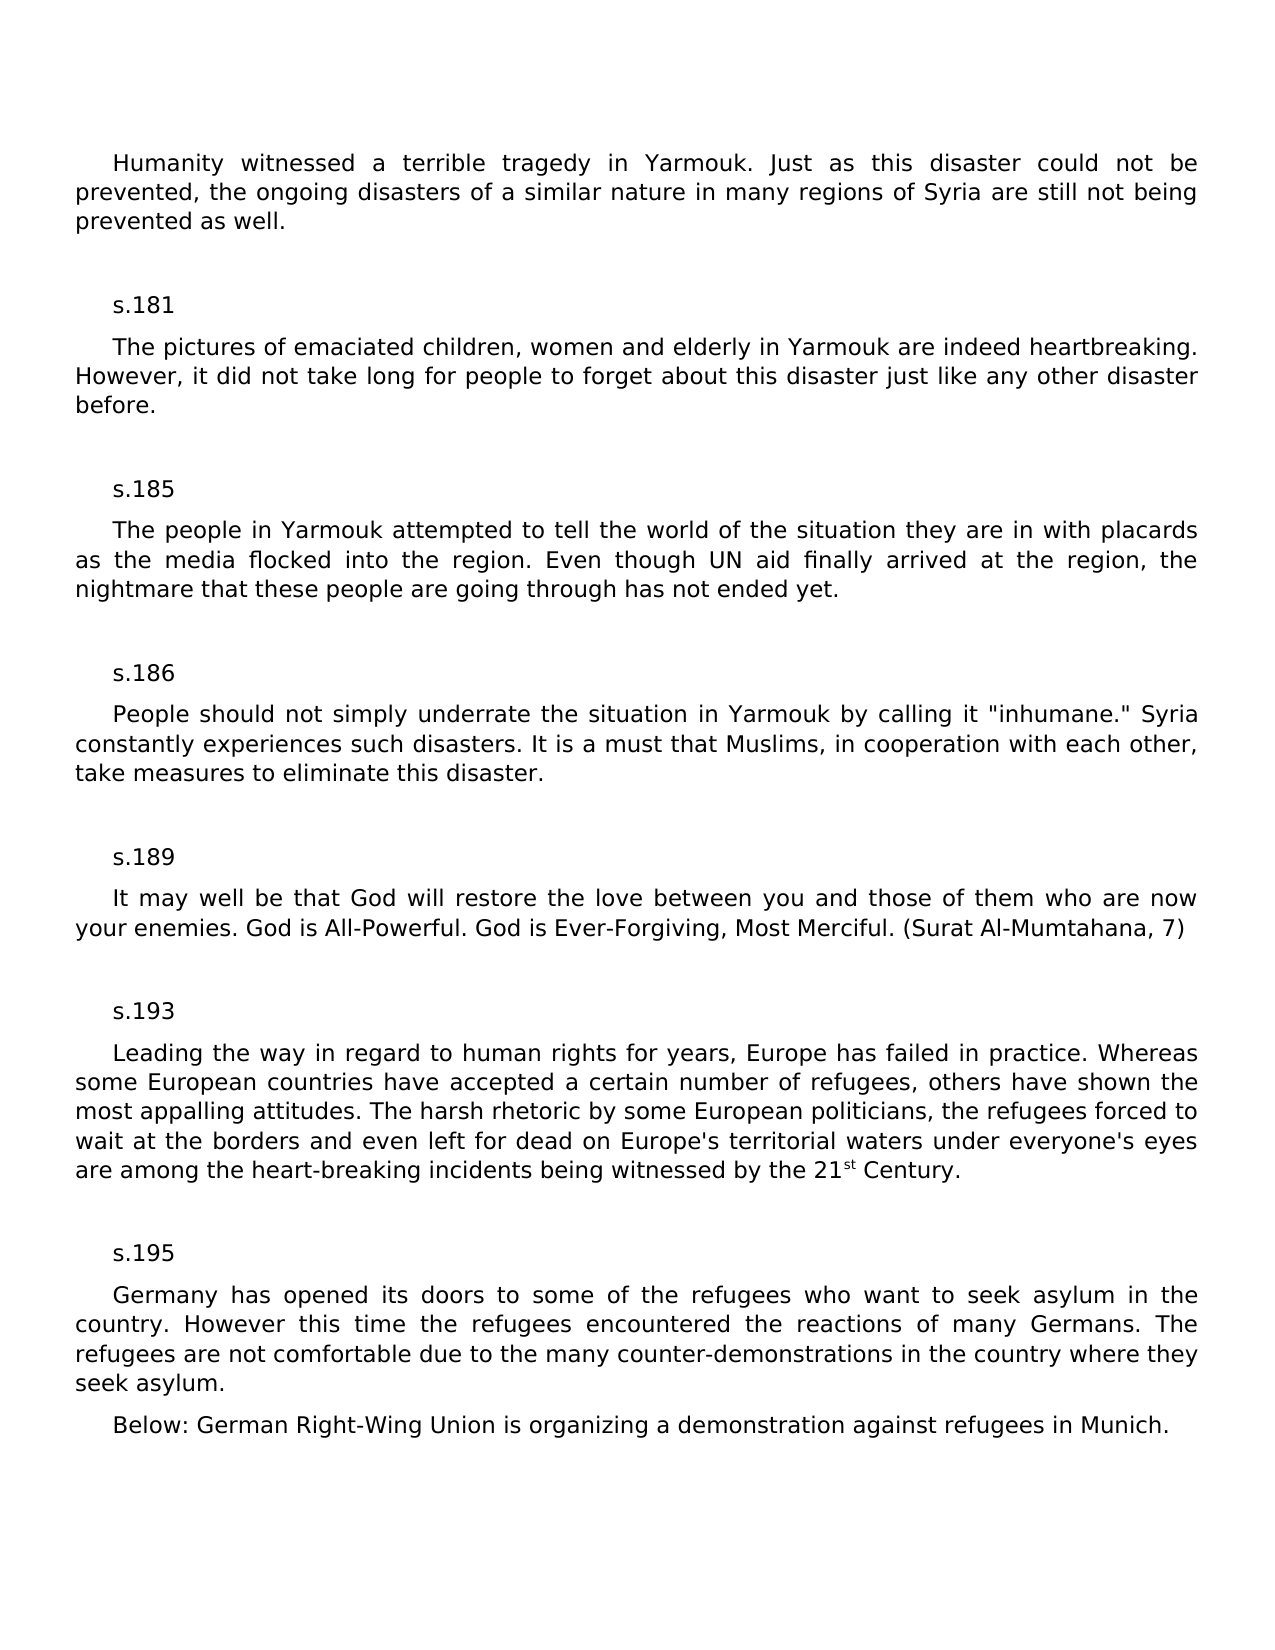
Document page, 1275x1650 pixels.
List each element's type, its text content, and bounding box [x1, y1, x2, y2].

text s.195 [75, 1241, 1200, 1267]
text Below: German Right-Wing Union is organizing a demonstration against refugees in Munich. [75, 1412, 1200, 1439]
text s.189 [75, 844, 1200, 870]
text Germany has opened its doors to some of the refugees who want to seek asylum in the country. However this time the refugees encountered the reactions of many Germans. The refugees are not comfortable due to the many counter-demonstrations in the country where they seek asylum. [75, 1282, 1200, 1397]
text Leading the way in regard to human rights for years, Europe has failed in practice. Whereas some European countries have accepted a certain number of refugees, others have shown the most appalling attitudes. The harsh rhetoric by some European politicians, the refugees forced to wait at the borders and even left for dead on Europe's territorial waters under everyone's eyes are among the heart-breaking incidents being witnessed by the 21st Century. [75, 1040, 1200, 1184]
text s.185 [75, 476, 1200, 503]
text s.193 [75, 998, 1200, 1025]
text s.181 [75, 292, 1200, 319]
text Humanity witnessed a terrible tragedy in Yarmouk. Just as this disaster could not be prevented, the ongoing disasters of a similar nature in many regions of Syria are still not being prevented as well. [75, 150, 1200, 235]
text s.186 [75, 660, 1200, 686]
text It may well be that God will restore the love between you and those of them who are now your enemies. God is All-Powerful. God is Ever-Forgiving, Most Merciful. (Surat Al-Mumtahana, 7) [75, 885, 1200, 941]
text The people in Yarmouk attempted to tell the world of the situation they are in with placards as the media flocked into the region. Even though UN aid finally arrived at the region, the nightmare that these people are going through has not ended yet. [75, 518, 1200, 603]
text The pictures of emaciated children, women and elderly in Yarmouk are indeed heartbreaking. However, it did not take long for people to forget about this disaster just like any other disaster before. [75, 334, 1200, 419]
text People should not simply underrate the situation in Yarmouk by calling it "inhumane." Syria constantly experiences such disasters. It is a must that Muslims, in cooperation with each other, take measures to eliminate this disaster. [75, 702, 1200, 787]
